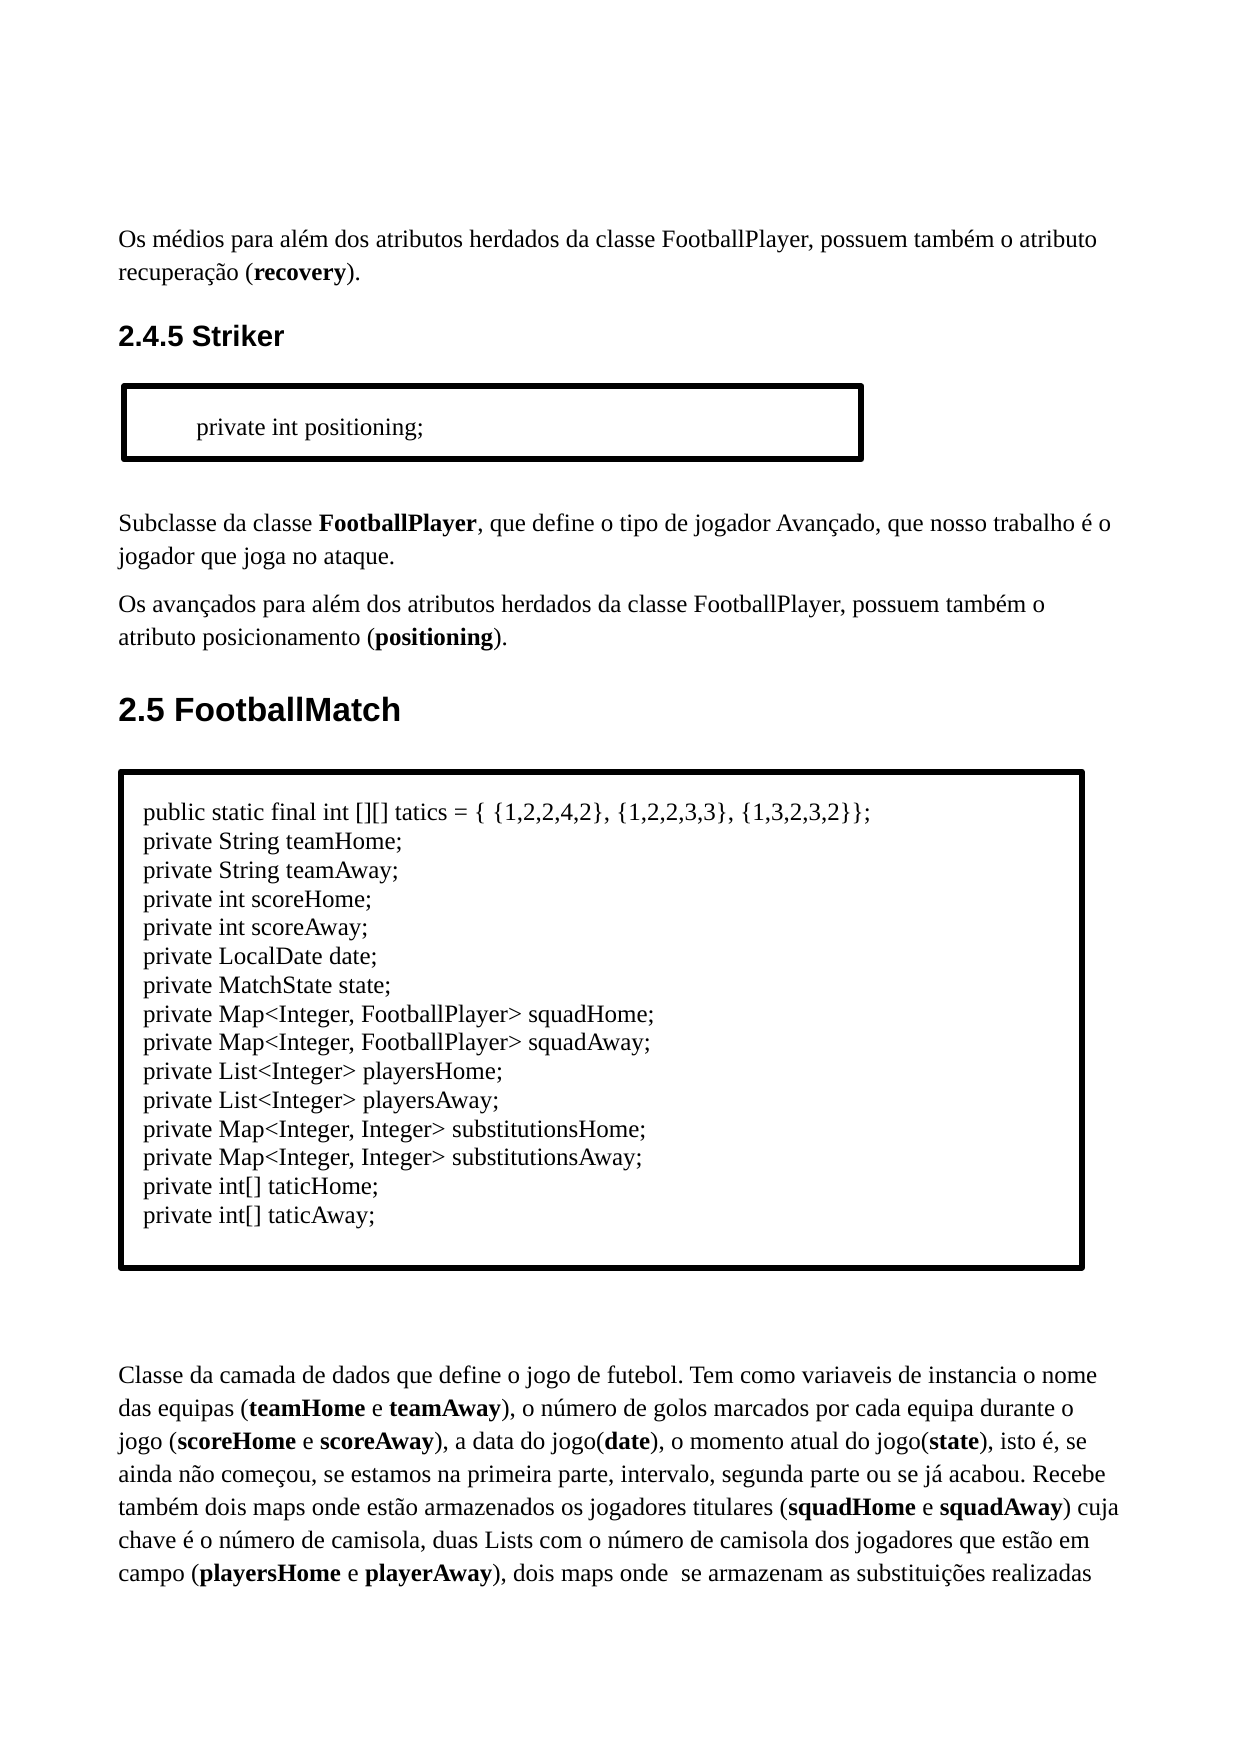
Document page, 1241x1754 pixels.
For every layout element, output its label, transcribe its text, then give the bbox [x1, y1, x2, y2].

subtitle 2.4.5 Striker [118, 319, 1122, 353]
text Classe da camada de dados que define o jogo de futebol. Tem como variaveis de instancia o nome das equipas (teamHome e teamAway), o número de golos marcados por cada equipa durante o jogo (scoreHome e scoreAway), a data do jogo(date), o momento atual do jogo(state), isto é, se ainda não começou, se estamos na primeira parte, intervalo, segunda parte ou se já acabou. Recebe também dois maps onde estão armazenados os jogadores titulares (squadHome e squadAway) cuja chave é o número de camisola, duas Lists com o número de camisola dos jogadores que estão em campo (playersHome e playerAway), dois maps onde se armazenam as substituições realizadas [118, 1360, 1122, 1587]
text Os avançados para além dos atributos herdados da classe FootballPlayer, possuem também o atributo posicionamento (positioning). [118, 589, 1122, 651]
text Os médios para além dos atributos herdados da classe FootballPlayer, possuem também o atributo recuperação (recovery). [118, 224, 1122, 286]
subtitle 2.5 FootballMatch [118, 690, 1122, 729]
text Subclasse da classe FootballPlayer, que define o tipo de jogador Avançado, que nosso trabalho é o jogador que joga no ataque. [118, 508, 1122, 570]
